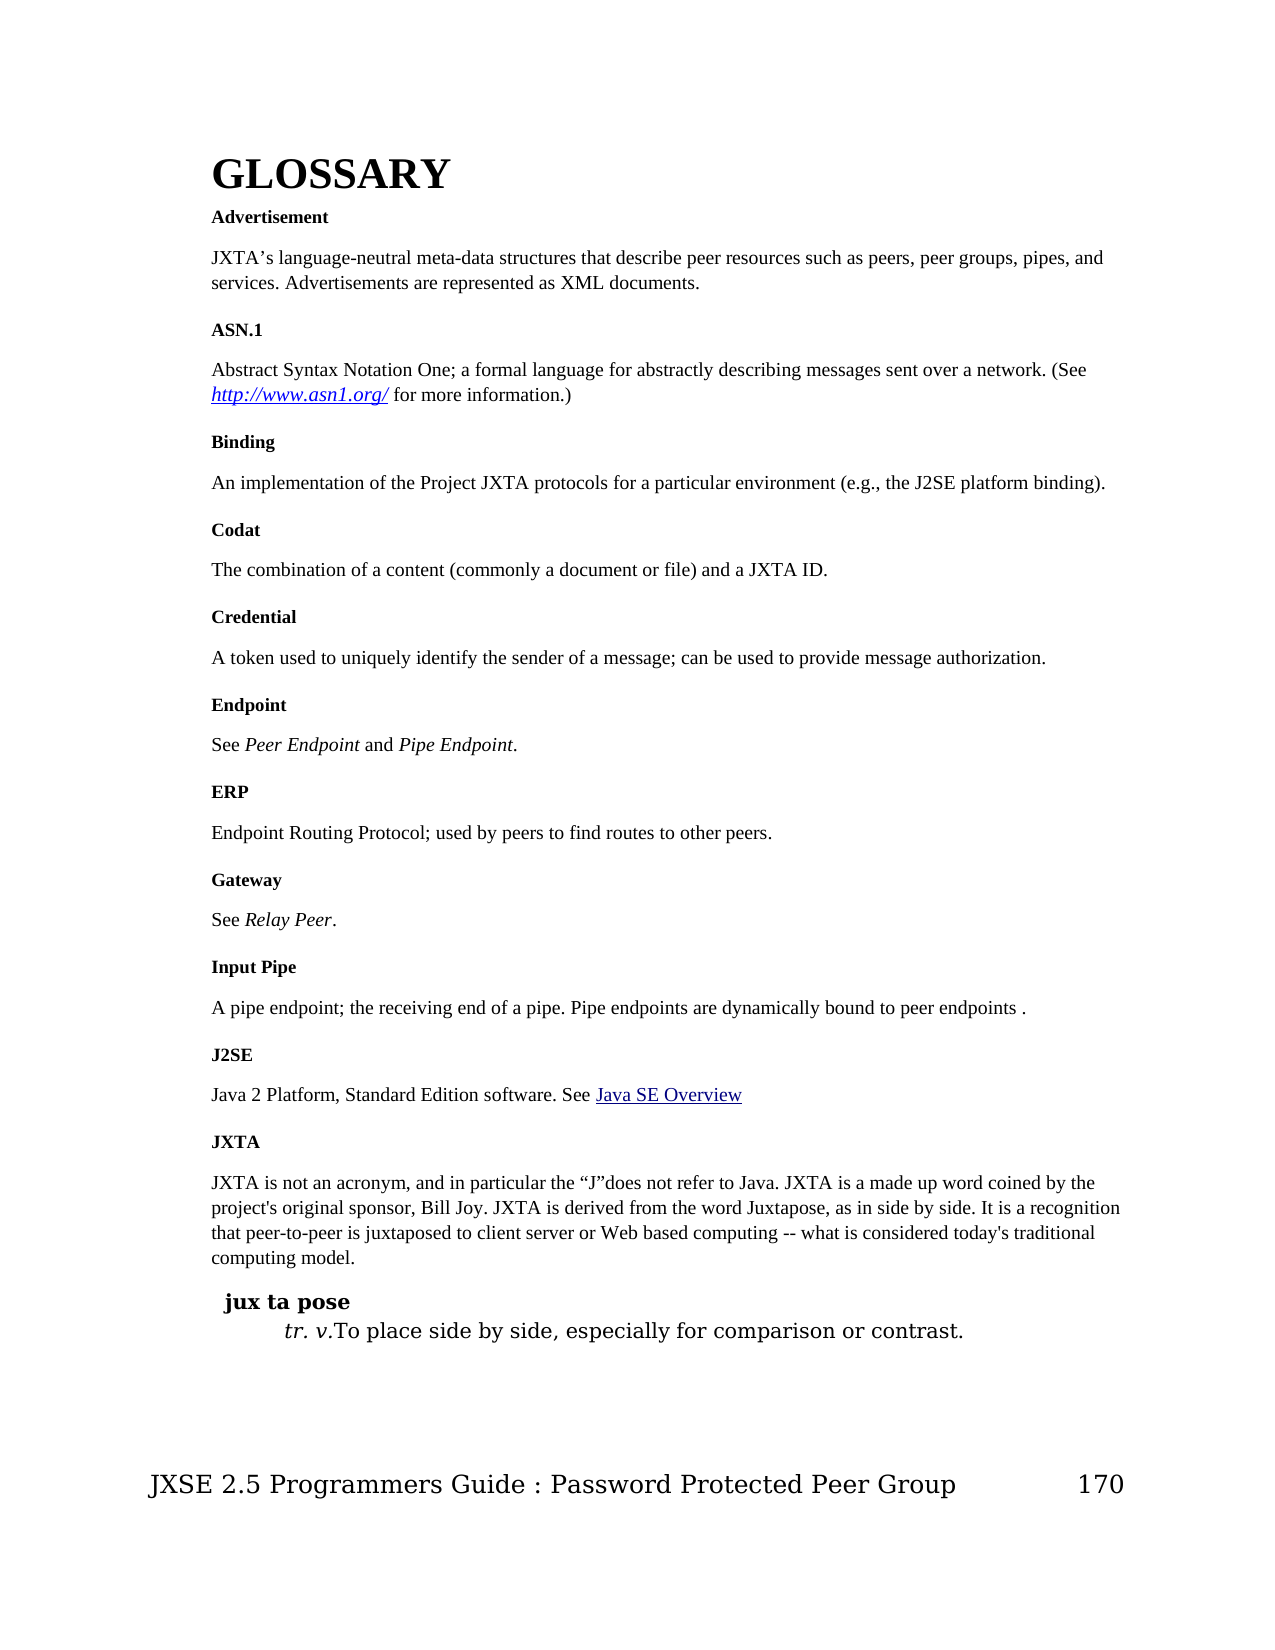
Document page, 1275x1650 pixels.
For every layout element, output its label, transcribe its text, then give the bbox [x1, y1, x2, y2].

text JXTA’s language-neutral meta-data structures that describe peer resources such as peers, peer groups, pipes, and services. Advertisements are represented as XML documents. [211, 244, 1125, 294]
text A token used to uniquely identify the sender of a message; can be used to provide message authorization. [211, 644, 1125, 669]
list Glossary [211, 150, 1125, 198]
text J2SE [211, 1036, 1125, 1065]
text See Peer Endpoint and Pipe Endpoint. [211, 732, 1125, 757]
text JXTA [211, 1123, 1125, 1153]
text See Relay Peer. [211, 907, 1125, 932]
text Java 2 Platform, Standard Edition software. See Java SE Overview [211, 1082, 1125, 1107]
text The combination of a content (commonly a document or file) and a JXTA ID. [211, 557, 1125, 582]
text ERP [211, 773, 1125, 803]
text Endpoint Routing Protocol; used by peers to find routes to other peers. [211, 819, 1125, 844]
text Gateway [211, 861, 1125, 890]
text A pipe endpoint; the receiving end of a pipe. Pipe endpoints are dynamically bound to peer endpoints . [211, 994, 1125, 1019]
text JXTA is not an acronym, and in particular the “J”does not refer to Java. JXTA is a made up word coined by the project's original sponsor, Bill Joy. JXTA is derived from the word Juxtapose, as in side by side. It is a recognition that peer-to-peer is juxtaposed to client server or Web based computing -- what is considered today's traditional computing model. [211, 1169, 1125, 1269]
text Binding [211, 423, 1125, 453]
text Codat [211, 511, 1125, 540]
text Advertisement [211, 198, 1125, 228]
text Credential [211, 598, 1125, 628]
text ASN.1 [211, 311, 1125, 340]
subtitle jux ta pose [150, 1286, 1125, 1316]
text Endpoint [211, 686, 1125, 715]
list tr. v.To place side by side, especially for comparison or contrast. [209, 1316, 1125, 1345]
text Input Pipe [211, 948, 1125, 978]
text An implementation of the Project JXTA protocols for a particular environment (e.g., the J2SE platform binding). [211, 469, 1125, 494]
text Abstract Syntax Notation One; a formal language for abstractly describing messages sent over a network. (See http://www.asn1.org/ for more information.) [211, 357, 1125, 407]
